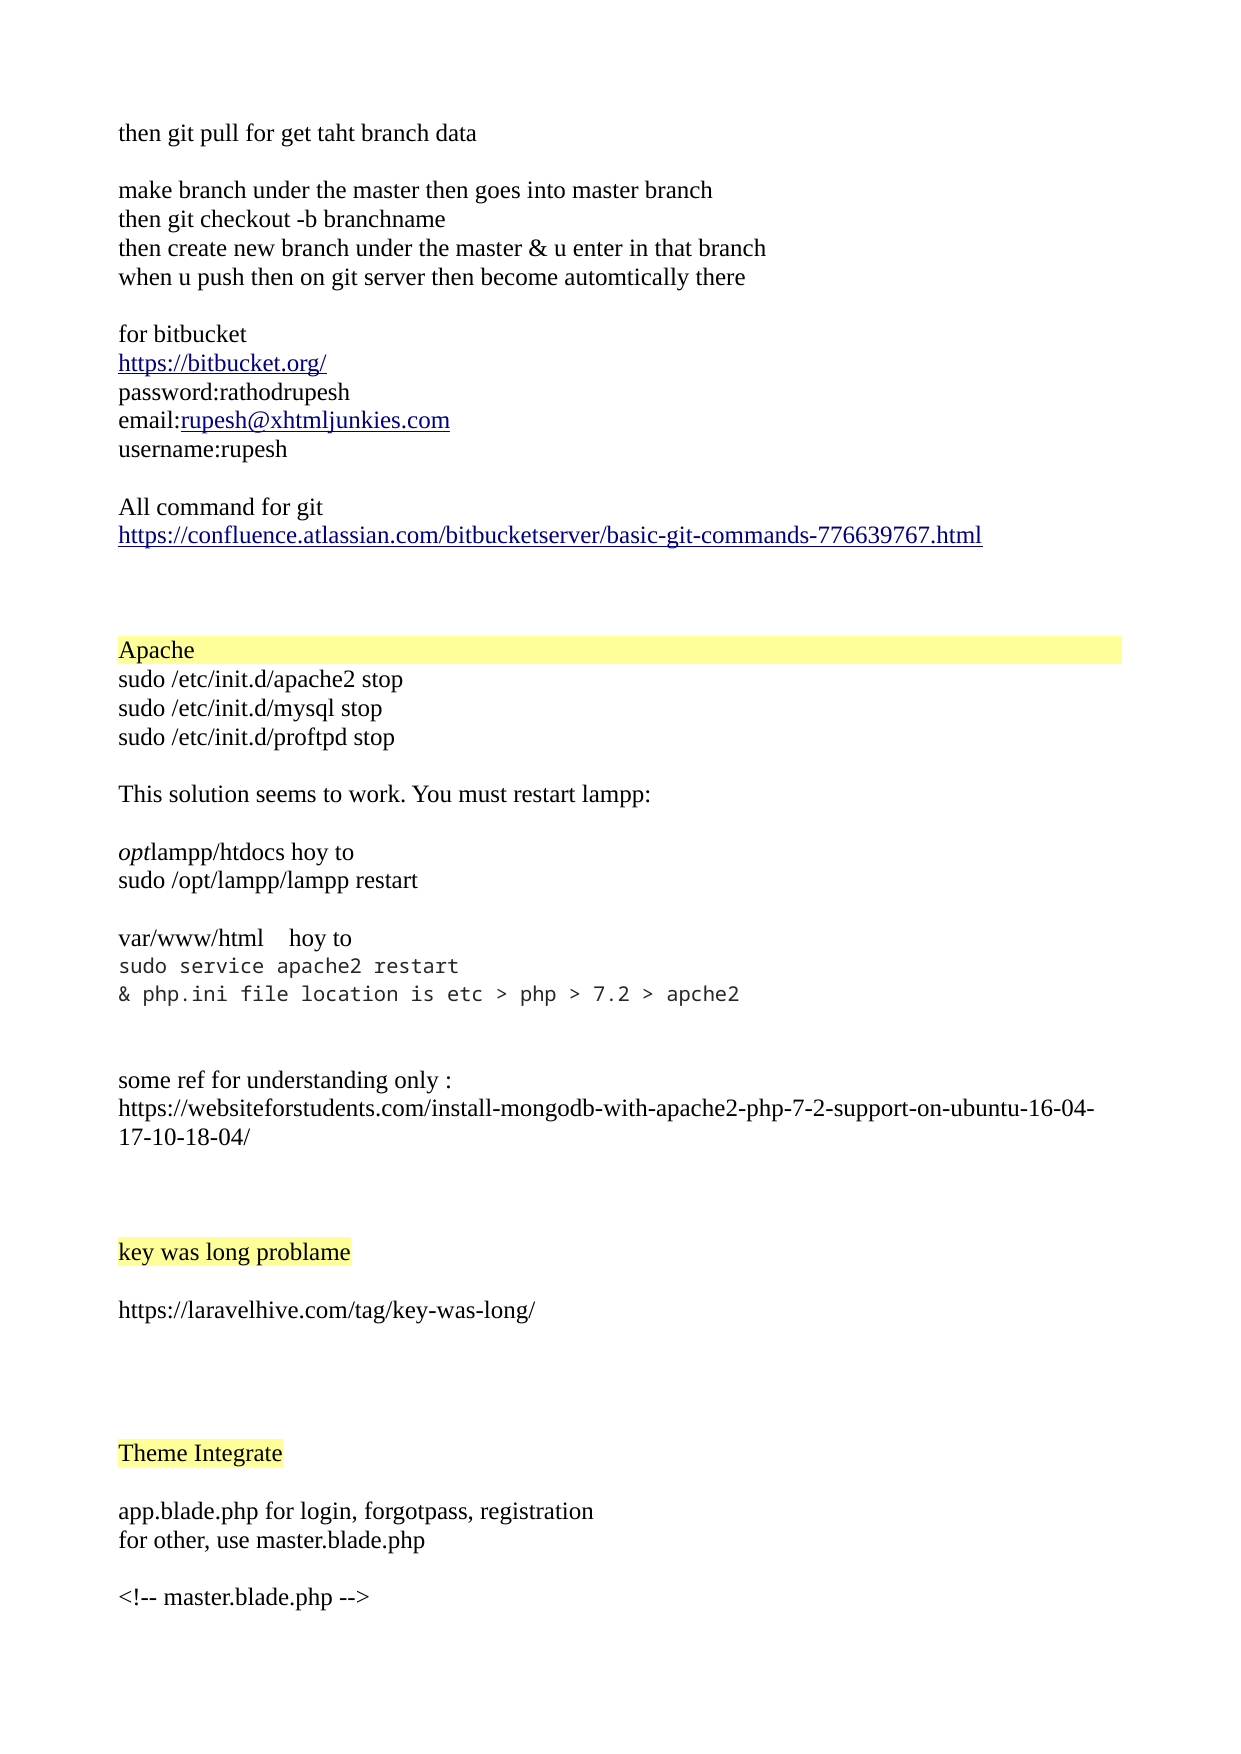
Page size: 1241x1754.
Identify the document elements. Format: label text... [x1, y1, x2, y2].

text <!-- master.blade.php --> [118, 1582, 1122, 1611]
text All command for git [118, 492, 1122, 521]
text username:rupesh [118, 434, 1122, 463]
text https://websiteforstudents.com/install-mongodb-with-apache2-php-7-2-support-on-ubuntu-16-04-17-10-18-04/ [118, 1093, 1122, 1151]
text https://confluence.atlassian.com/bitbucketserver/basic-git-commands-776639767.html [118, 521, 1122, 549]
text Apache [118, 636, 1122, 664]
text make branch under the master then goes into master branch [118, 176, 1122, 204]
text some ref for understanding only : [118, 1065, 1122, 1093]
text sudo /etc/init.d/proftpd stop [118, 722, 1122, 751]
text for other, use master.blade.php [118, 1525, 1122, 1553]
text var/www/html hoy to [118, 923, 1122, 952]
text Theme Integrate [118, 1438, 1122, 1467]
text optlampp/htdocs hoy to [118, 837, 1122, 866]
text app.blade.php for login, forgotpass, registration [118, 1496, 1122, 1525]
text email:rupesh@xhtmljunkies.com [118, 406, 1122, 434]
text sudo service apache2 restart [118, 952, 1122, 979]
text & php.ini file location is etc > php > 7.2 > apche2 [118, 979, 1122, 1007]
text then git checkout -b branchname [118, 204, 1122, 233]
text then create new branch under the master & u enter in that branch [118, 233, 1122, 262]
text for bitbucket [118, 319, 1122, 348]
text sudo /etc/init.d/mysql stop [118, 693, 1122, 722]
text when u push then on git server then become automtically there [118, 262, 1122, 291]
text then git pull for get taht branch data [118, 118, 1122, 147]
text sudo /etc/init.d/apache2 stop [118, 664, 1122, 693]
text password:rathodrupesh [118, 377, 1122, 406]
text key was long problame [118, 1237, 1122, 1266]
text sudo /opt/lampp/lampp restart [118, 866, 1122, 894]
text https://bitbucket.org/ [118, 348, 1122, 377]
text https://laravelhive.com/tag/key-was-long/ [118, 1295, 1122, 1323]
text This solution seems to work. You must restart lampp: [118, 779, 1122, 808]
